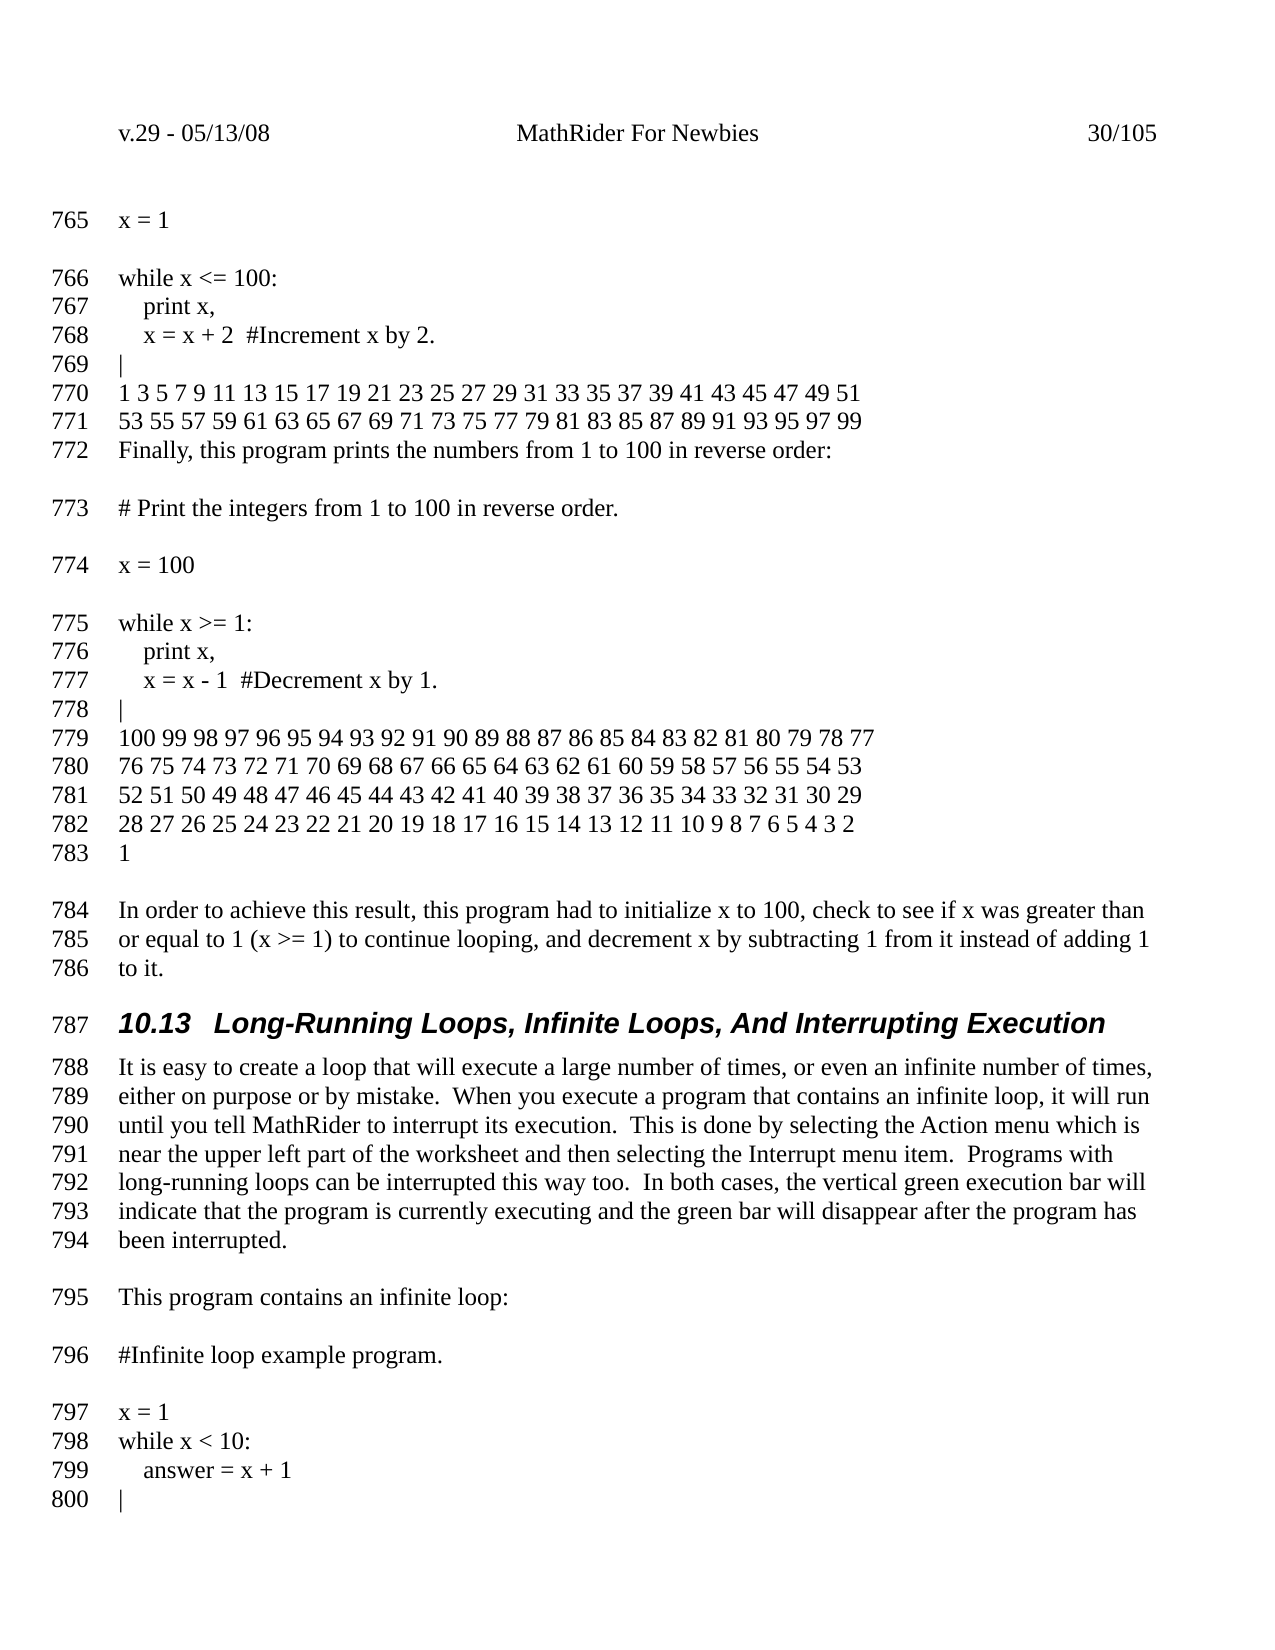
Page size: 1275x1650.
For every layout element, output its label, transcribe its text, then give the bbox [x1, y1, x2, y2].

text 28 27 26 25 24 23 22 21 20 19 18 17 16 15 14 13 12 11 10 9 8 7 6 5 4 3 2 [118, 809, 1157, 838]
text print x, [118, 636, 1157, 665]
text | [118, 349, 1157, 378]
text 100 99 98 97 96 95 94 93 92 91 90 89 88 87 86 85 84 83 82 81 80 79 78 77 [118, 723, 1157, 751]
text print x, [118, 291, 1157, 320]
text In order to achieve this result, this program had to initialize x to 100, check to see if x was greater than or equal to 1 (x >= 1) to continue looping, and decrement x by subtracting 1 from it instead of adding 1 to it. [118, 895, 1157, 981]
text 1 3 5 7 9 11 13 15 17 19 21 23 25 27 29 31 33 35 37 39 41 43 45 47 49 51 [118, 378, 1157, 406]
text x = 100 [118, 550, 1157, 579]
text x = 1 [118, 1397, 1157, 1426]
text x = x + 2 #Increment x by 2. [118, 320, 1157, 349]
text Finally, this program prints the numbers from 1 to 100 in reverse order: [118, 435, 1157, 464]
text It is easy to create a loop that will execute a large number of times, or even an infinite number of times, either on purpose or by mistake. When you execute a program that contains an infinite loop, it will run until you tell MathRider to interrupt its execution. This is done by selecting the Action menu which is near the upper left part of the worksheet and then selecting the Interrupt menu item. Programs with long-running loops can be interrupted this way too. In both cases, the vertical green execution bar will indicate that the program is currently executing and the green bar will disappear after the program has been interrupted. [118, 1052, 1157, 1254]
text # Print the integers from 1 to 100 in reverse order. [118, 493, 1157, 521]
text x = 1 [118, 205, 1157, 234]
text This program contains an infinite loop: [118, 1282, 1157, 1311]
text x = x - 1 #Decrement x by 1. [118, 665, 1157, 694]
text while x <= 100: [118, 263, 1157, 291]
text 1 [118, 838, 1157, 866]
subtitle Long-Running Loops, Infinite Loops, And Interrupting Execution [118, 1006, 1157, 1040]
text | [118, 1484, 1157, 1512]
text | [118, 694, 1157, 723]
text while x < 10: [118, 1426, 1157, 1455]
text while x >= 1: [118, 608, 1157, 636]
text 53 55 57 59 61 63 65 67 69 71 73 75 77 79 81 83 85 87 89 91 93 95 97 99 [118, 406, 1157, 435]
text 52 51 50 49 48 47 46 45 44 43 42 41 40 39 38 37 36 35 34 33 32 31 30 29 [118, 780, 1157, 809]
text answer = x + 1 [118, 1455, 1157, 1484]
text #Infinite loop example program. [118, 1340, 1157, 1369]
text 76 75 74 73 72 71 70 69 68 67 66 65 64 63 62 61 60 59 58 57 56 55 54 53 [118, 751, 1157, 780]
